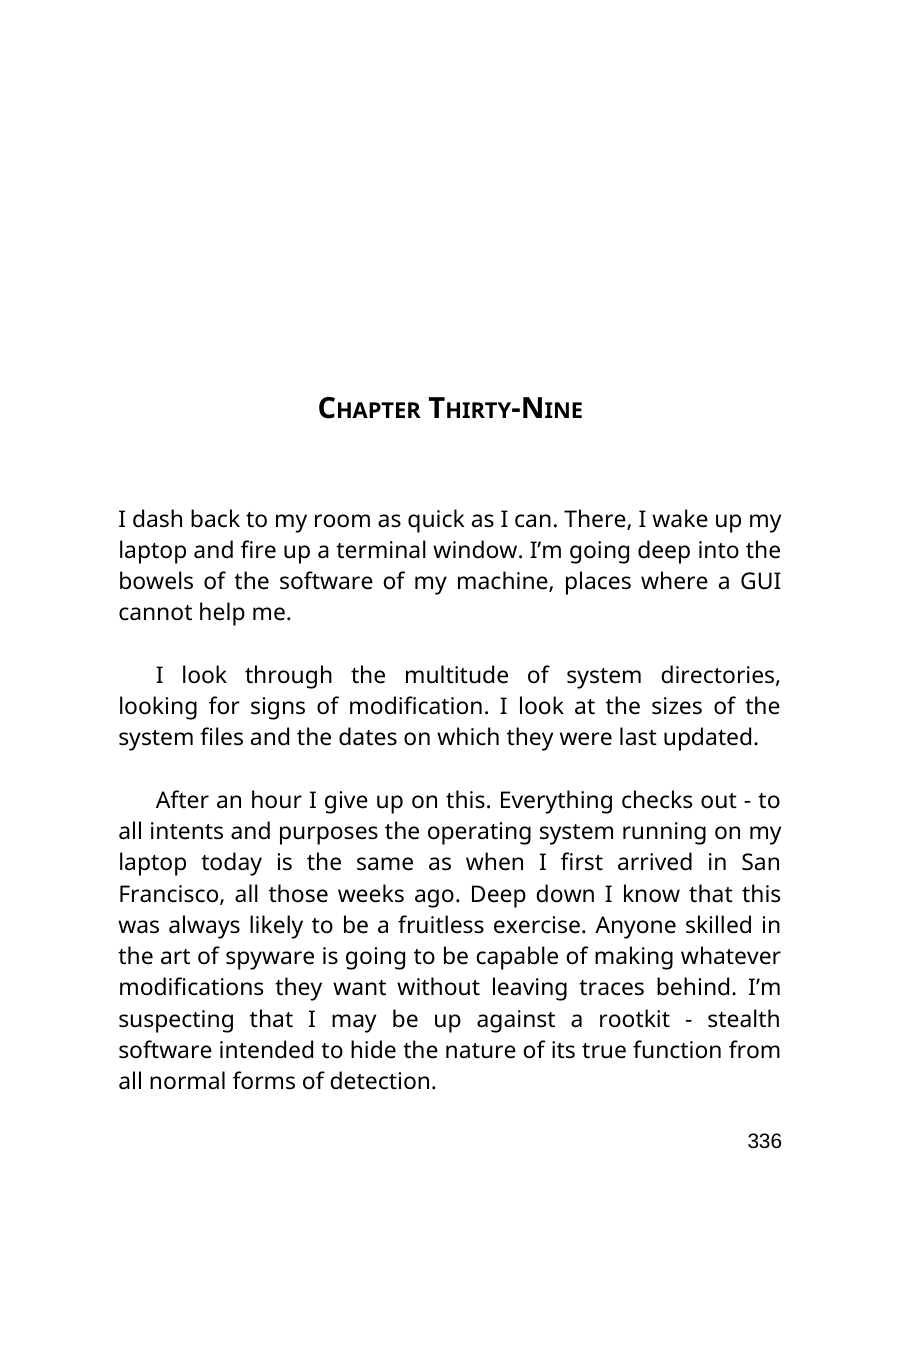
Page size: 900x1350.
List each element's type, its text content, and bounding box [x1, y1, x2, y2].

text I look through the multitude of system directories, looking for signs of modification. I look at the sizes of the system files and the dates on which they were last updated. [118, 659, 782, 752]
text CHAPTER THIRTY-NINE [118, 388, 782, 427]
text I dash back to my room as quick as I can. There, I wake up my laptop and fire up a terminal window. I’m going deep into the bowels of the software of my machine, places where a GUI cannot help me. [118, 502, 782, 627]
text After an hour I give up on this. Everything checks out - to all intents and purposes the operating system running on my laptop today is the same as when I first arrived in San Francisco, all those weeks ago. Deep down I know that this was always likely to be a fruitless exercise. Anyone skilled in the art of spyware is going to be capable of making whatever modifications they want without leaving traces behind. I’m suspecting that I may be up against a rootkit - stealth software intended to hide the nature of its true function from all normal forms of detection. [118, 784, 782, 1096]
